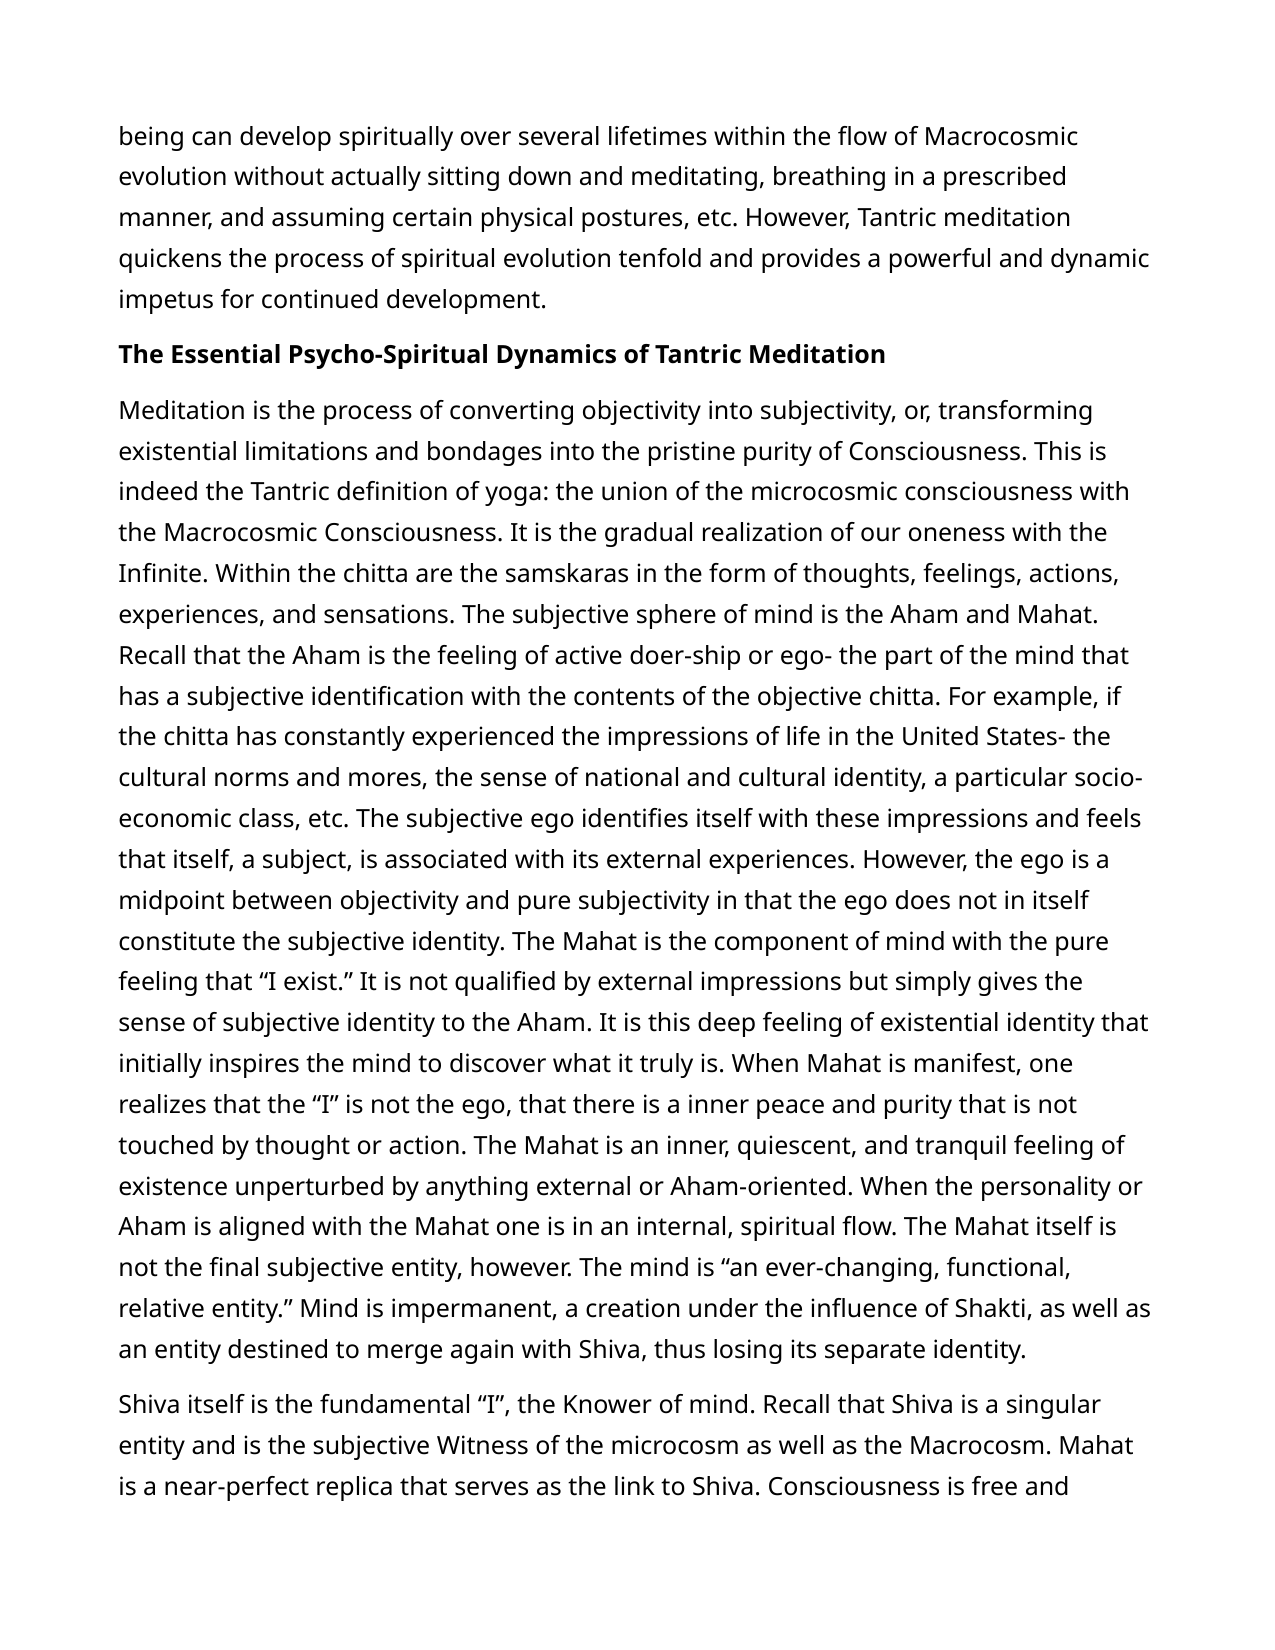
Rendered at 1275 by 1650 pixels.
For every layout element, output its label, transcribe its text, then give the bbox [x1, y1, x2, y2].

text Shiva itself is the fundamental “I”, the Knower of mind. Recall that Shiva is a singular entity and is the subjective Witness of the microcosm as well as the Macrocosm. Mahat is a near-perfect replica that serves as the link to Shiva. Consciousness is free and [118, 1387, 1157, 1503]
text The Essential Psycho-Spiritual Dynamics of Tantric Meditation [118, 337, 1157, 371]
text being can develop spiritually over several lifetimes within the flow of Macrocosmic evolution without actually sitting down and meditating, breathing in a prescribed manner, and assuming certain physical postures, etc. However, Tantric meditation quickens the process of spiritual evolution tenfold and provides a powerful and dynamic impetus for continued development. [118, 118, 1157, 316]
text Meditation is the process of converting objectivity into subjectivity, or, transforming existential limitations and bondages into the pristine purity of Consciousness. This is indeed the Tantric definition of yoga: the union of the microcosmic consciousness with the Macrocosmic Consciousness. It is the gradual realization of our oneness with the Infinite. Within the chitta are the samskaras in the form of thoughts, feelings, actions, experiences, and sensations. The subjective sphere of mind is the Aham and Mahat. Recall that the Aham is the feeling of active doer-ship or ego- the part of the mind that has a subjective identification with the contents of the objective chitta. For example, if the chitta has constantly experienced the impressions of life in the United States- the cultural norms and mores, the sense of national and cultural identity, a particular socio-economic class, etc. The subjective ego identifies itself with these impressions and feels that itself, a subject, is associated with its external experiences. However, the ego is a midpoint between objectivity and pure subjectivity in that the ego does not in itself constitute the subjective identity. The Mahat is the component of mind with the pure feeling that “I exist.” It is not qualified by external impressions but simply gives the sense of subjective identity to the Aham. It is this deep feeling of existential identity that initially inspires the mind to discover what it truly is. When Mahat is manifest, one realizes that the “I” is not the ego, that there is a inner peace and purity that is not touched by thought or action. The Mahat is an inner, quiescent, and tranquil feeling of existence unperturbed by anything external or Aham-oriented. When the personality or Aham is aligned with the Mahat one is in an internal, spiritual flow. The Mahat itself is not the final subjective entity, however. The mind is “an ever-changing, functional, relative entity.” Mind is impermanent, a creation under the influence of Shakti, as well as an entity destined to merge again with Shiva, thus losing its separate identity. [118, 392, 1157, 1366]
